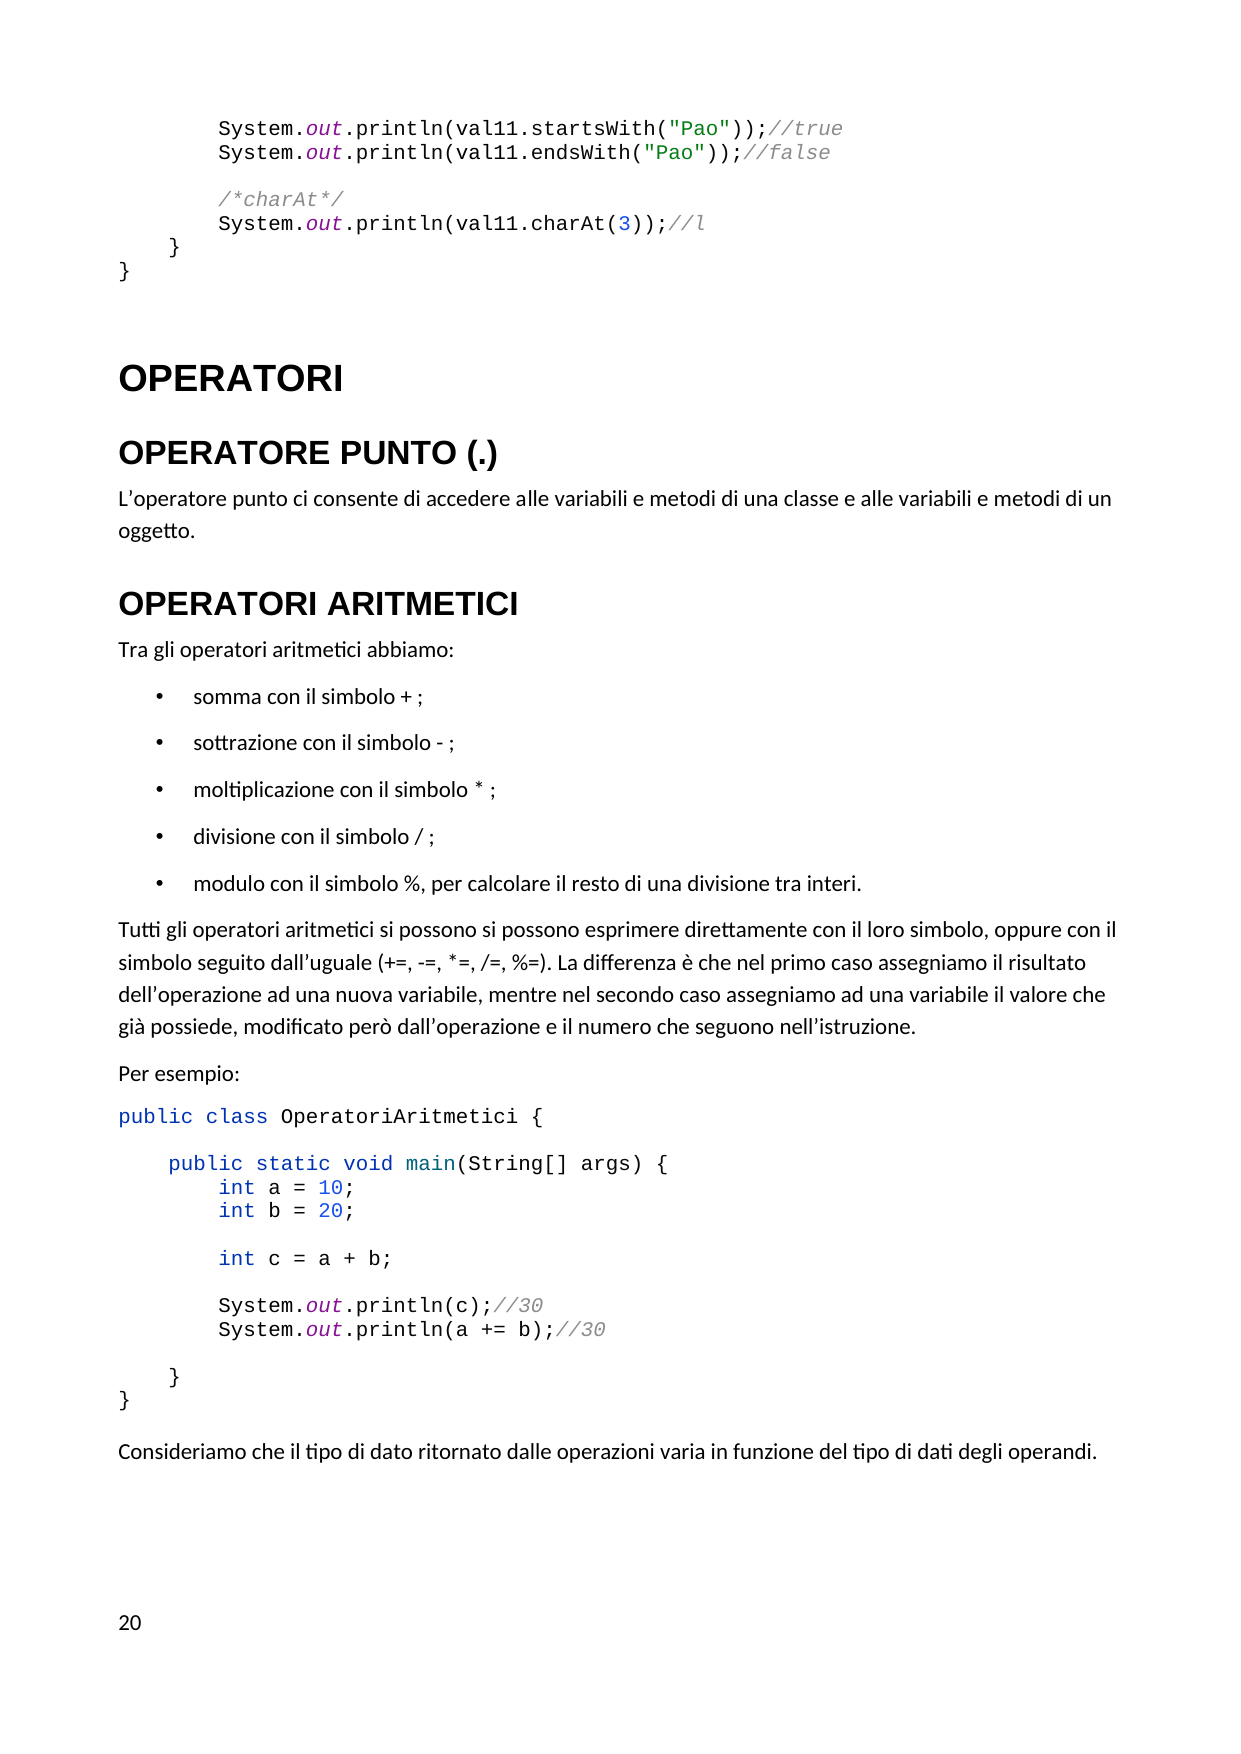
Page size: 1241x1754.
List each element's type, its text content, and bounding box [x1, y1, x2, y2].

list sottrazione con il simbolo - ; [156, 728, 1122, 757]
list moltiplicazione con il simbolo * ; [156, 775, 1122, 803]
subtitle OPERATORE PUNTO (.) [118, 433, 1122, 472]
list somma con il simbolo + ; [156, 682, 1122, 710]
text L’operatore punto ci consente di accedere alle variabili e metodi di una classe e alle variabili e metodi di un oggetto. [118, 484, 1122, 544]
text public class OperatoriAritmetici { public static void main(String[] args) { int a = 10; int b = 20; int c = a + b; System.out.println(c);//30 System.out.println(a += b);//30 } } [118, 1106, 1122, 1413]
subtitle OPERATORI ARITMETICI [118, 584, 1122, 622]
text Consideriamo che il tipo di dato ritornato dalle operazioni varia in funzione del tipo di dati degli operandi. [118, 1437, 1122, 1465]
text Tra gli operatori aritmetici abbiamo: [118, 635, 1122, 663]
list modulo con il simbolo %, per calcolare il resto di una divisione tra interi. [156, 869, 1122, 897]
subtitle OPERATORI [118, 356, 1122, 399]
text System.out.println(val11.startsWith("Pao"));//true System.out.println(val11.endsWith("Pao"));//false /*charAt*/ System.out.println(val11.charAt(3));//l } } [118, 118, 1122, 284]
list divisione con il simbolo / ; [156, 822, 1122, 850]
text Per esempio: [118, 1059, 1122, 1087]
text Tutti gli operatori aritmetici si possono si possono esprimere direttamente con il loro simbolo, oppure con il simbolo seguito dall’uguale (+=, -=, *=, /=, %=). La differenza è che nel primo caso assegniamo il risultato dell’operazione ad una nuova variabile, mentre nel secondo caso assegniamo ad una variabile il valore che già possiede, modificato però dall’operazione e il numero che seguono nell’istruzione. [118, 916, 1122, 1040]
